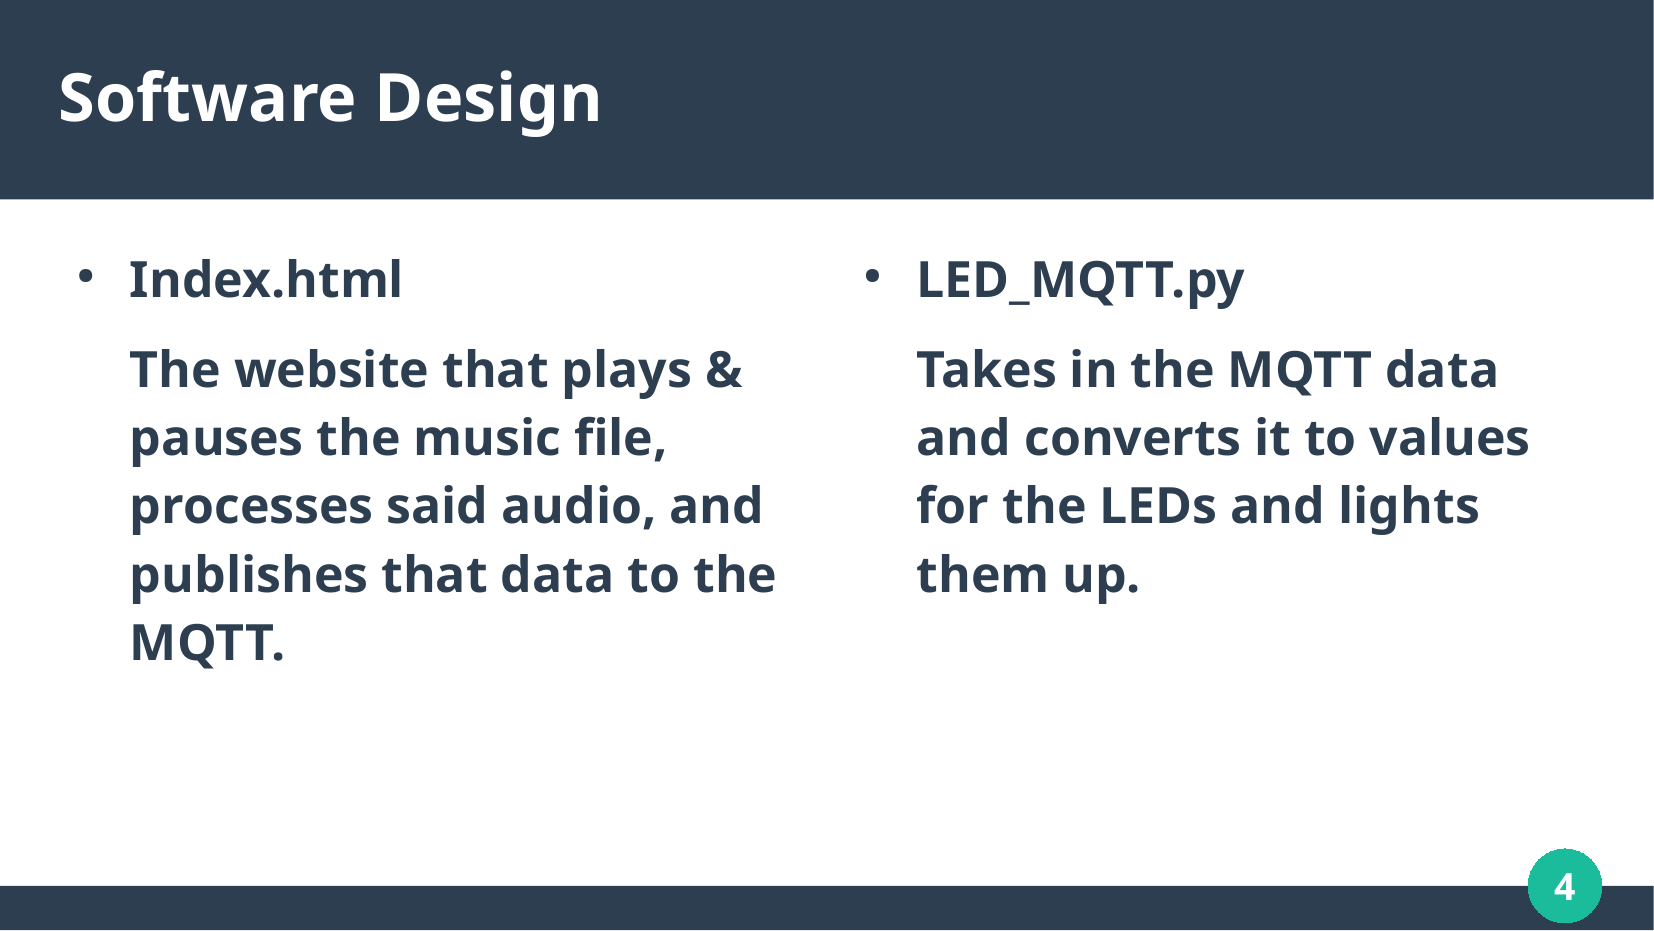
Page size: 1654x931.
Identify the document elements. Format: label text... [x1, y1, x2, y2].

title Software Design [59, 37, 1595, 155]
list LED_MQTT.py Takes in the MQTT data and converts it to values for the LEDs and lights them up. [845, 243, 1596, 864]
list Index.html The website that plays & pauses the music file, processes said audio, and publishes that data to the MQTT. [59, 243, 809, 864]
